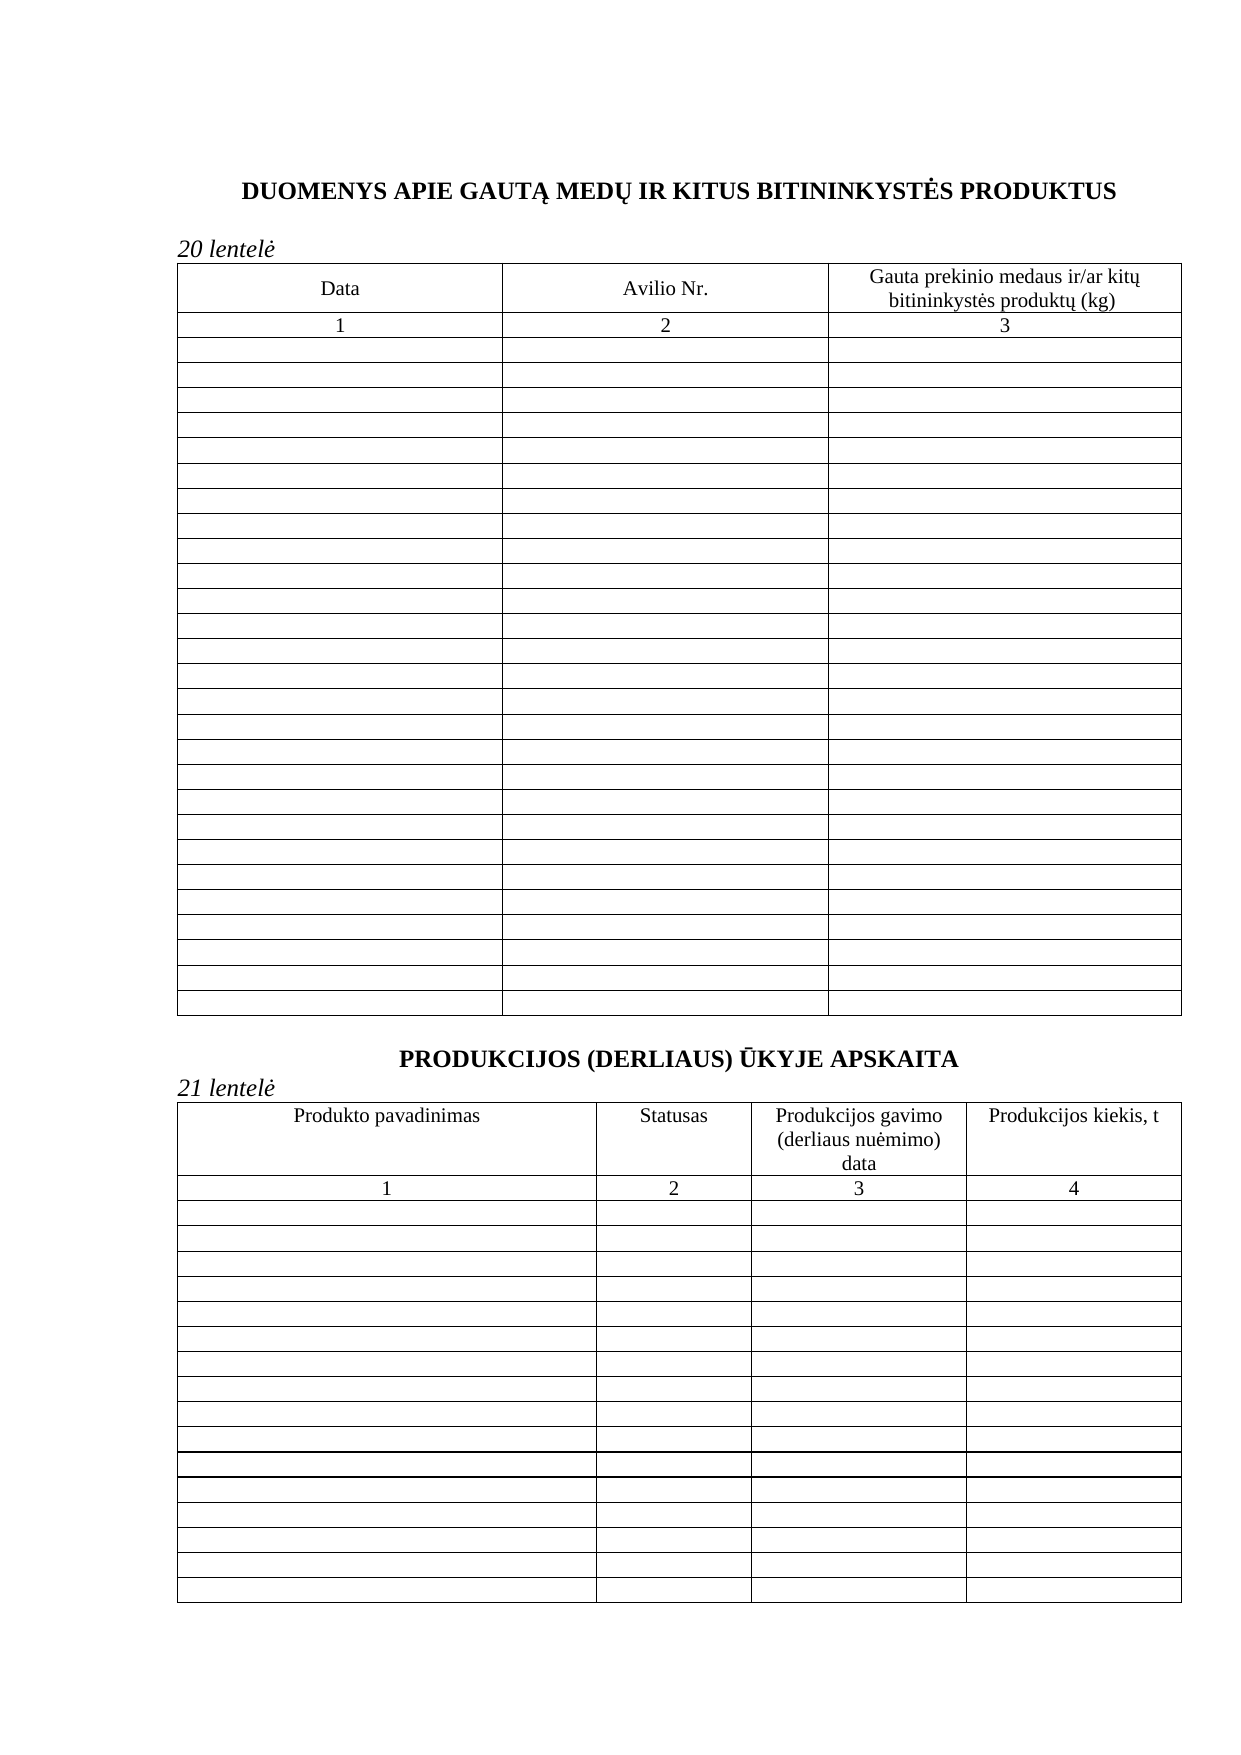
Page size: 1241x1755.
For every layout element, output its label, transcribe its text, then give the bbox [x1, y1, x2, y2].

table_cell [178, 1453, 596, 1476]
table_cell [178, 1553, 596, 1577]
table_cell [829, 840, 1181, 864]
table_cell [178, 1277, 596, 1301]
table_cell [503, 890, 828, 914]
table_cell [829, 413, 1181, 437]
table_cell [752, 1553, 966, 1577]
table_cell [967, 1327, 1181, 1351]
table_cell [503, 438, 828, 462]
table_cell [752, 1201, 966, 1225]
table_cell [503, 664, 828, 688]
table_cell [503, 940, 828, 964]
table_cell [829, 991, 1181, 1015]
table_cell [597, 1478, 751, 1502]
table_cell 3 [752, 1176, 966, 1200]
table_cell [503, 338, 828, 362]
table_cell [503, 840, 828, 864]
table_cell [752, 1578, 966, 1602]
table_cell [178, 1528, 596, 1552]
table_cell [752, 1402, 966, 1426]
table_cell [967, 1377, 1181, 1401]
table_cell [829, 765, 1181, 789]
table_cell [178, 464, 502, 487]
table_cell 2 [503, 313, 828, 337]
table_cell [597, 1427, 751, 1451]
table_cell 4 [967, 1176, 1181, 1200]
table_cell [178, 338, 502, 362]
table_header Gauta prekinio medaus ir/ar kitų bitininkystės produktų (kg) [829, 264, 1181, 312]
table_cell [829, 363, 1181, 387]
table_cell [597, 1503, 751, 1527]
table_cell [178, 539, 502, 563]
table_cell [178, 639, 502, 663]
table_cell [503, 991, 828, 1015]
table_cell [967, 1277, 1181, 1301]
table_cell [829, 338, 1181, 362]
table_cell [752, 1503, 966, 1527]
table_cell [967, 1503, 1181, 1527]
table_cell [178, 966, 502, 989]
table_cell [752, 1252, 966, 1276]
table_header Produkto pavadinimas [178, 1103, 596, 1175]
table_cell [829, 464, 1181, 487]
table_cell [503, 639, 828, 663]
table_cell [829, 689, 1181, 713]
text PRODUKCIJOS (DERLIAUS) ŪKYJE APSKAITA [177, 1044, 1181, 1073]
table_cell [829, 966, 1181, 989]
table_cell [178, 689, 502, 713]
table_cell [597, 1528, 751, 1552]
table_cell [829, 865, 1181, 889]
table_cell [967, 1453, 1181, 1476]
table_cell [829, 664, 1181, 688]
table_cell [178, 1578, 596, 1602]
table_cell [178, 388, 502, 412]
table_cell [829, 388, 1181, 412]
table_cell [597, 1201, 751, 1225]
table_header Statusas [597, 1103, 751, 1175]
table_cell [597, 1327, 751, 1351]
table_cell [967, 1252, 1181, 1276]
table_cell [178, 1252, 596, 1276]
table_cell [597, 1578, 751, 1602]
table_cell [752, 1277, 966, 1301]
table_cell [967, 1226, 1181, 1251]
table_cell [829, 915, 1181, 939]
table_cell [178, 1377, 596, 1401]
table_cell [178, 991, 502, 1015]
table_cell [178, 1427, 596, 1451]
table_cell [178, 915, 502, 939]
table_cell [752, 1226, 966, 1251]
table_cell [829, 639, 1181, 663]
table_cell [178, 589, 502, 613]
table_cell [597, 1226, 751, 1251]
table_cell [178, 790, 502, 814]
table_cell [597, 1352, 751, 1376]
table_cell [967, 1427, 1181, 1451]
table_cell [752, 1302, 966, 1326]
table_cell [503, 865, 828, 889]
table_cell [178, 740, 502, 764]
table_cell [967, 1578, 1181, 1602]
table_cell [752, 1528, 966, 1552]
table_cell [597, 1277, 751, 1301]
table_cell [178, 1226, 596, 1251]
table_cell [503, 740, 828, 764]
table_cell [178, 765, 502, 789]
table_cell [752, 1352, 966, 1376]
table_cell [178, 564, 502, 588]
table_cell [752, 1327, 966, 1351]
table_cell [503, 715, 828, 738]
table_header Produkcijos kiekis, t [967, 1103, 1181, 1175]
table_cell [967, 1402, 1181, 1426]
table_cell [967, 1201, 1181, 1225]
table_cell [178, 1302, 596, 1326]
table_cell [178, 715, 502, 738]
table_cell [178, 1352, 596, 1376]
table_header Data [178, 264, 502, 312]
table_header Avilio Nr. [503, 264, 828, 312]
table_cell [503, 966, 828, 989]
table_cell [829, 890, 1181, 914]
table_cell [597, 1377, 751, 1401]
table_cell [178, 438, 502, 462]
table_cell [752, 1377, 966, 1401]
table_cell [503, 589, 828, 613]
table_cell [829, 715, 1181, 738]
table_cell [967, 1478, 1181, 1502]
table_cell [178, 413, 502, 437]
table_cell [178, 865, 502, 889]
table_cell [503, 915, 828, 939]
table_cell [967, 1302, 1181, 1326]
table_cell [503, 489, 828, 513]
table_cell [829, 614, 1181, 638]
table_cell [597, 1453, 751, 1476]
table_cell [829, 438, 1181, 462]
table_cell [752, 1453, 966, 1476]
table_cell [503, 388, 828, 412]
table_cell [829, 740, 1181, 764]
table_cell 1 [178, 1176, 596, 1200]
text 21 lentelė [177, 1073, 1181, 1102]
table_cell [829, 815, 1181, 839]
table_cell [967, 1352, 1181, 1376]
table_cell [503, 539, 828, 563]
table_cell [503, 514, 828, 538]
table_cell [829, 489, 1181, 513]
table_header Produkcijos gavimo (derliaus nuėmimo) data [752, 1103, 966, 1175]
table_cell [597, 1553, 751, 1577]
table_cell [178, 1201, 596, 1225]
table_cell 3 [829, 313, 1181, 337]
table_cell [829, 564, 1181, 588]
table_cell [752, 1427, 966, 1451]
table_cell [178, 489, 502, 513]
table_cell [503, 413, 828, 437]
table_cell [829, 514, 1181, 538]
table_cell [178, 890, 502, 914]
table_cell [503, 689, 828, 713]
table_cell [597, 1302, 751, 1326]
table_cell [178, 363, 502, 387]
table_cell [967, 1528, 1181, 1552]
table_cell [503, 464, 828, 487]
table_cell [178, 940, 502, 964]
table_cell [829, 589, 1181, 613]
table_cell [597, 1252, 751, 1276]
table_cell 1 [178, 313, 502, 337]
table_cell [829, 790, 1181, 814]
table_cell [597, 1402, 751, 1426]
table_cell [503, 614, 828, 638]
table_cell [829, 940, 1181, 964]
table_cell 2 [597, 1176, 751, 1200]
text DUOMENYS APIE GAUTĄ MEDŲ IR KITUS BITININKYSTĖS PRODUKTUS [177, 176, 1181, 205]
table_cell [178, 614, 502, 638]
table_cell [178, 514, 502, 538]
table_cell [178, 1503, 596, 1527]
table_cell [178, 840, 502, 864]
table_cell [503, 790, 828, 814]
table_cell [178, 815, 502, 839]
table_cell [503, 815, 828, 839]
text 20 lentelė [177, 234, 1181, 263]
table_cell [503, 564, 828, 588]
table_cell [178, 1478, 596, 1502]
table_cell [967, 1553, 1181, 1577]
table_cell [503, 765, 828, 789]
table_cell [178, 1402, 596, 1426]
table_cell [503, 363, 828, 387]
table_cell [829, 539, 1181, 563]
table_cell [752, 1478, 966, 1502]
table_cell [178, 664, 502, 688]
table_cell [178, 1327, 596, 1351]
